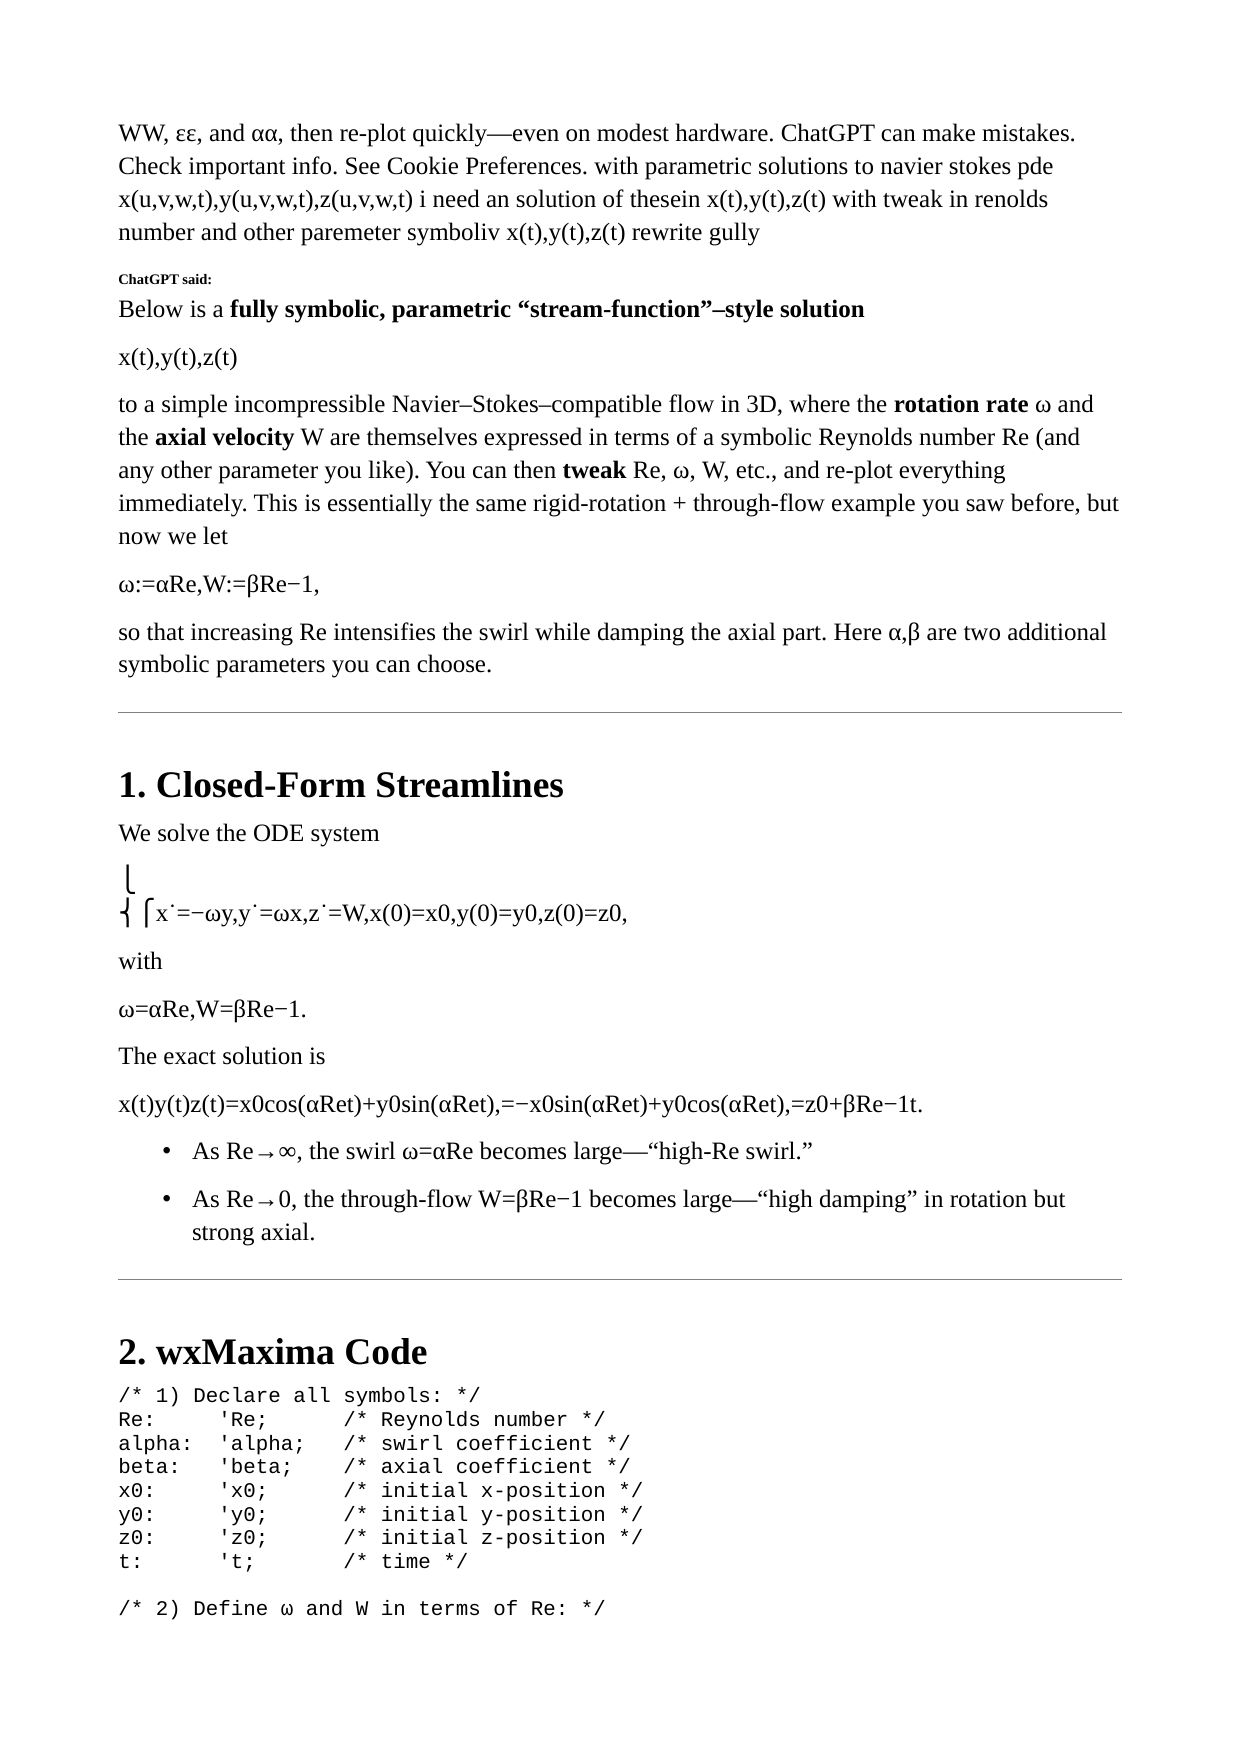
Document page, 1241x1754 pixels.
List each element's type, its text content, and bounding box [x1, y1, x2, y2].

text ⎨⎧​x˙=−ωy,y˙​=ωx,z˙=W,x(0)=x0​,y(0)=y0​,z(0)=z0​,​ [148, 898, 1122, 927]
text ω=αRe,W=βRe−1. [118, 994, 1122, 1022]
text z0: 'z0; /* initial z-position */ [118, 1527, 1122, 1551]
text alpha: 'alpha; /* swirl coefficient */ [118, 1433, 1122, 1456]
text The exact solution is [118, 1041, 1122, 1070]
text x(t),y(t),z(t) [118, 342, 1122, 370]
text ⎩ [118, 865, 129, 894]
subtitle 2. wxMaxima Code [118, 1330, 1122, 1373]
subtitle 1. Closed-Form Streamlines [118, 762, 1122, 805]
text ω:=αRe,W:=βRe−1, [118, 569, 1122, 598]
text to a simple incompressible Navier–Stokes–compatible flow in 3D, where the rotation rate ω and the axial velocity W are themselves expressed in terms of a symbolic Reynolds number Re (and any other parameter you like). You can then tweak Re, ω, W, etc., and re-plot everything immediately. This is essentially the same rigid-rotation + through-flow example you saw before, but now we let [118, 389, 1122, 550]
text x0: 'x0; /* initial x-position */ [118, 1480, 1122, 1503]
text WW, εε, and αα, then re-plot quickly—even on modest hardware. ChatGPT can make mistakes. Check important info. See Cookie Preferences. with parametric solutions to navier stokes pde x(u,v,w,t),y(u,v,w,t),z(u,v,w,t) i need an solution of thesein x(t),y(t),z(t) with tweak in renolds number and other paremeter symboliv x(t),y(t),z(t) rewrite gully [118, 118, 1122, 246]
text x(t)y(t)z(t)​=x0​cos(αRet)+y0​sin(αRet),=−x0​sin(αRet)+y0​cos(αRet),=z0​+βRe−1t.​​ [118, 1089, 1122, 1118]
text /* 1) Declare all symbols: */ [118, 1385, 1122, 1409]
text with [118, 946, 1122, 975]
text We solve the ODE system [118, 818, 1122, 847]
list As Re→0, the through-flow W=βRe−1 becomes large—“high damping” in rotation but strong axial. [162, 1184, 1122, 1246]
text Below is a fully symbolic, parametric “stream‐function”–style solution [118, 294, 1122, 323]
text so that increasing Re intensifies the swirl while damping the axial part. Here α,β are two additional symbolic parameters you can choose. [118, 617, 1122, 678]
subtitle ChatGPT said: [118, 271, 1122, 288]
list As Re→∞, the swirl ω=αRe becomes large—“high-Re swirl.” [162, 1136, 1122, 1165]
text beta: 'beta; /* axial coefficient */ [118, 1456, 1122, 1480]
text y0: 'y0; /* initial y-position */ [118, 1503, 1122, 1527]
text ⎩ [129, 865, 1122, 894]
text /* 2) Define ω and W in terms of Re: */ [118, 1598, 1122, 1622]
text Re: 'Re; /* Reynolds number */ [118, 1409, 1122, 1433]
text t: 't; /* time */ [118, 1551, 1122, 1574]
